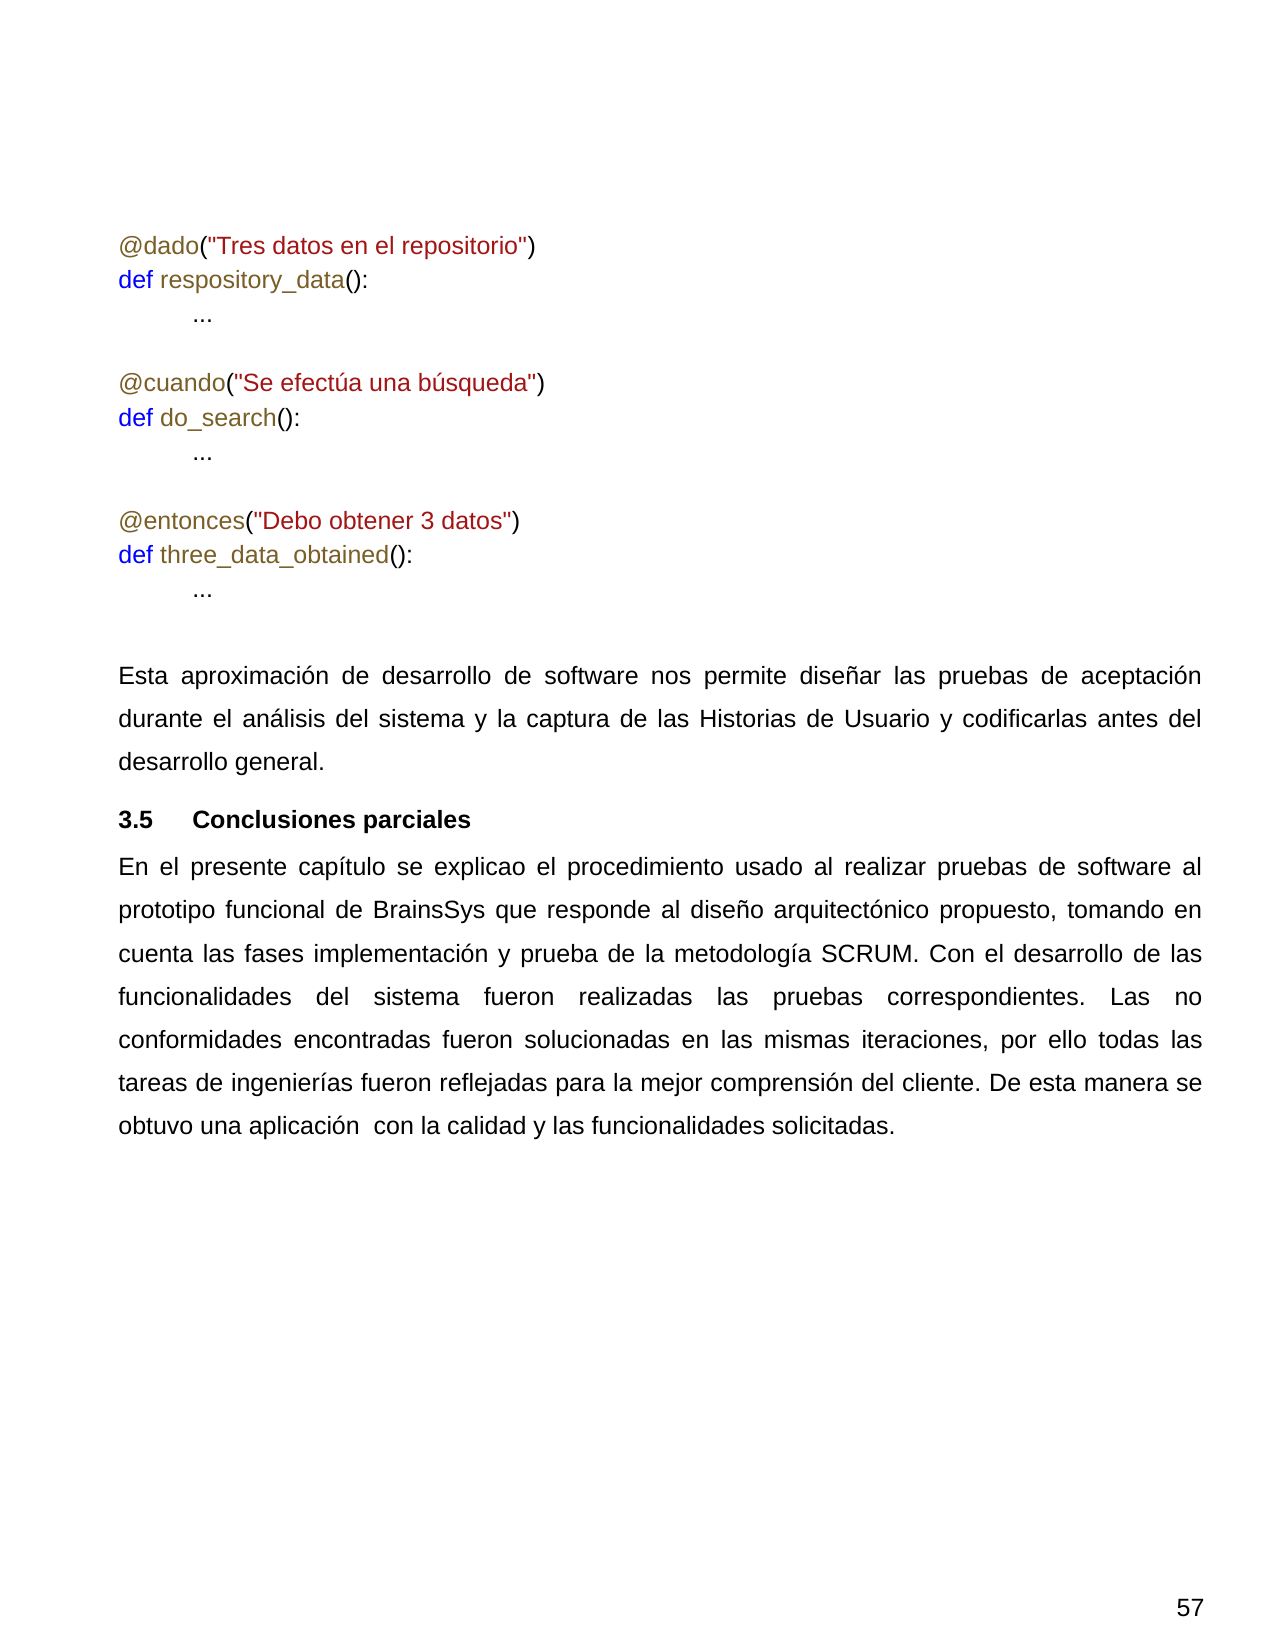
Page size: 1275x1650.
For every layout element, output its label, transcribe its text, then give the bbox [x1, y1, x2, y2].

text Esta aproximación de desarrollo de software nos permite diseñar las pruebas de aceptación durante el análisis del sistema y la captura de las Historias de Usuario y codificarlas antes del desarrollo general. [118, 661, 1204, 776]
text ... [118, 569, 1204, 603]
text ... [118, 431, 1204, 466]
text En el presente capítulo se explicao el procedimiento usado al realizar pruebas de software al prototipo funcional de BrainsSys que responde al diseño arquitectónico propuesto, tomando en cuenta las fases implementación y prueba de la metodología SCRUM. Con el desarrollo de las funcionalidades del sistema fueron realizadas las pruebas correspondientes. Las no conformidades encontradas fueron solucionadas en las mismas iteraciones, por ello todas las tareas de ingenierías fueron reflejadas para la mejor comprensión del cliente. De esta manera se obtuvo una aplicación con la calidad y las funcionalidades solicitadas. [118, 852, 1204, 1140]
text @dado("Tres datos en el repositorio") [118, 225, 1204, 259]
text @entonces("Debo obtener 3 datos") [118, 500, 1204, 534]
text ... [118, 294, 1204, 328]
text def three_data_obtained(): [118, 534, 1204, 569]
text def do_search(): [118, 397, 1204, 431]
text def respository_data(): [118, 259, 1204, 294]
subtitle Conclusiones parciales [118, 805, 1204, 833]
text @cuando("Se efectúa una búsqueda") [118, 362, 1204, 397]
